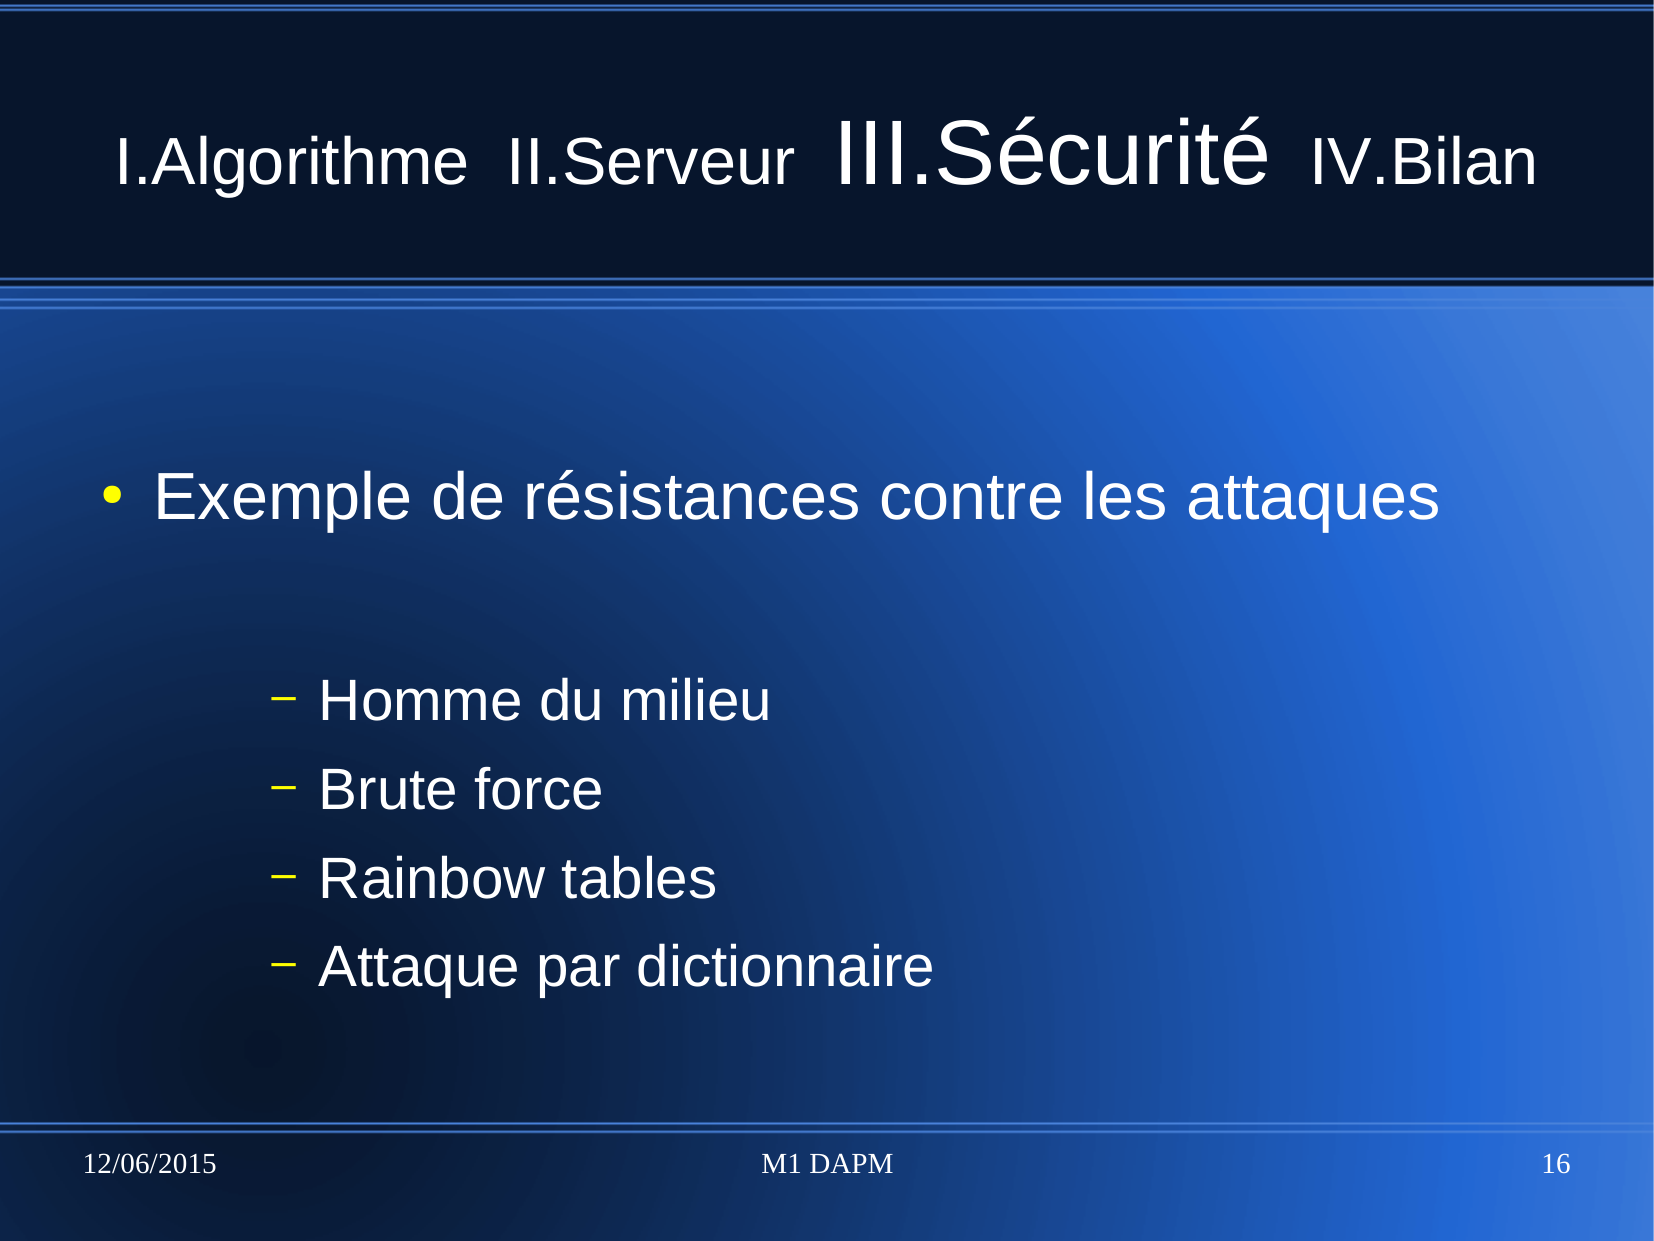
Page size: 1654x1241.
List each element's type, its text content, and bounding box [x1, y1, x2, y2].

list Exemple de résistances contre les attaques Homme du milieu Brute force Rainbow tables Attaque par dictionnaire [82, 355, 1571, 1075]
picture [0, 0, 1654, 1241]
title I.Algorithme II.Serveur III.Sécurité IV.Bilan [82, 49, 1571, 257]
